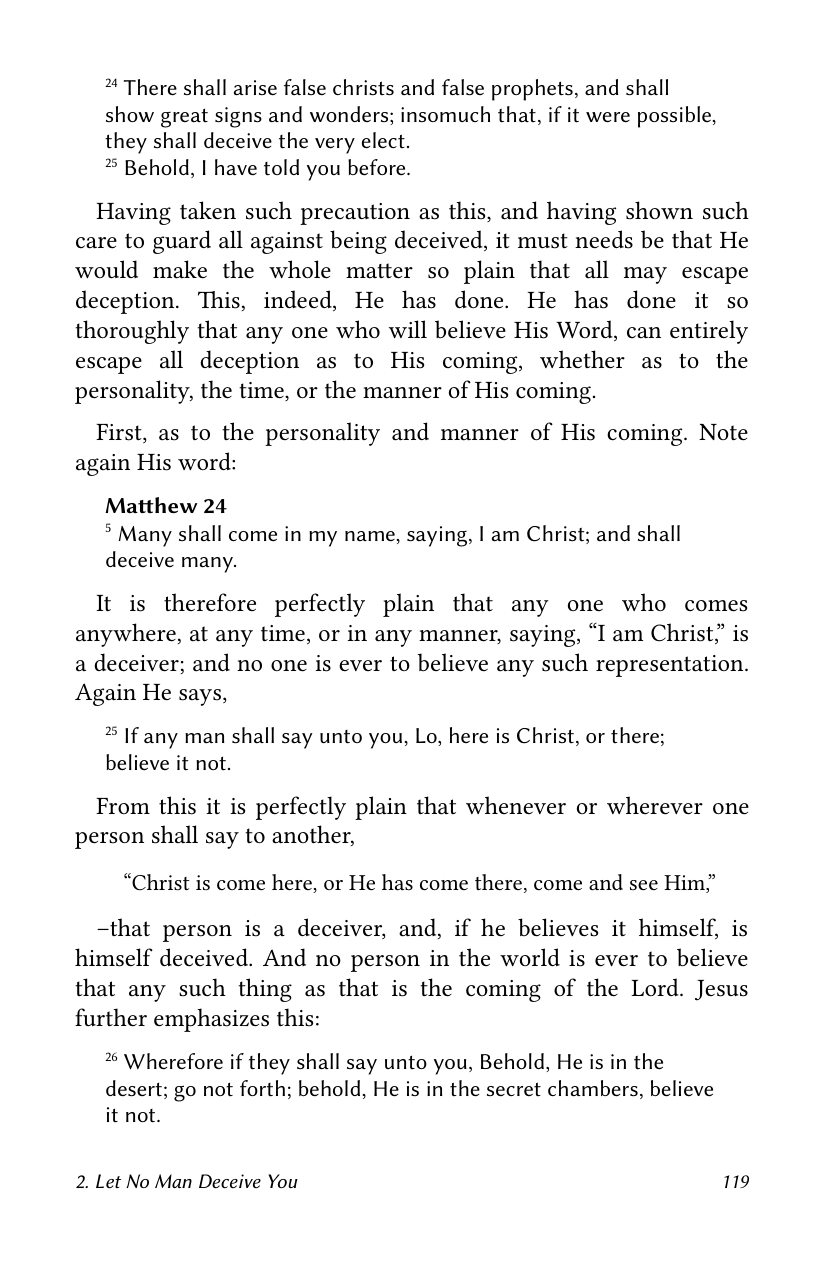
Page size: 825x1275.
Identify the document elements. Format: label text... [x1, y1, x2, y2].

text 24 There shall arise false christs and false prophets, and shall show great signs and wonders; insomuch that, if it were possible, they shall deceive the very elect. [105, 75, 720, 154]
text 25 If any man shall say unto you, Lo, here is Christ, or there; believe it not. [105, 723, 720, 776]
text –that person is a deceiver, and, if he believes it himself, is himself deceived. And no person in the world is ever to believe that any such thing as that is the coming of the Lord. Jesus further emphasizes this: [75, 914, 750, 1032]
text Matthew 24 [105, 493, 750, 519]
text 25 Behold, I have told you before. [105, 155, 720, 181]
text It is therefore perfectly plain that any one who comes anywhere, at any time, or in any manner, saying, “I am Christ,” is a deceiver; and no one is ever to believe any such representation. Again He says, [75, 589, 750, 707]
text 26 Wherefore if they shall say unto you, Behold, He is in the desert; go not forth; behold, He is in the secret chambers, believe it not. [105, 1049, 720, 1128]
text “Christ is come here, or He has come there, come and see Him,” [105, 869, 720, 896]
text From this it is perfectly plain that whenever or wherever one person shall say to another, [75, 792, 750, 850]
text Having taken such precaution as this, and having shown such care to guard all against being deceived, it must needs be that He would make the whole matter so plain that all may escape deception. This, indeed, He has done. He has done it so thoroughly that any one who will believe His Word, can entirely escape all deception as to His coming, whether as to the personality, the time, or the manner of His coming. [75, 197, 750, 404]
text 5 Many shall come in my name, saying, I am Christ; and shall deceive many. [105, 520, 720, 573]
text First, as to the personality and manner of His coming. Note again His word: [75, 418, 750, 476]
